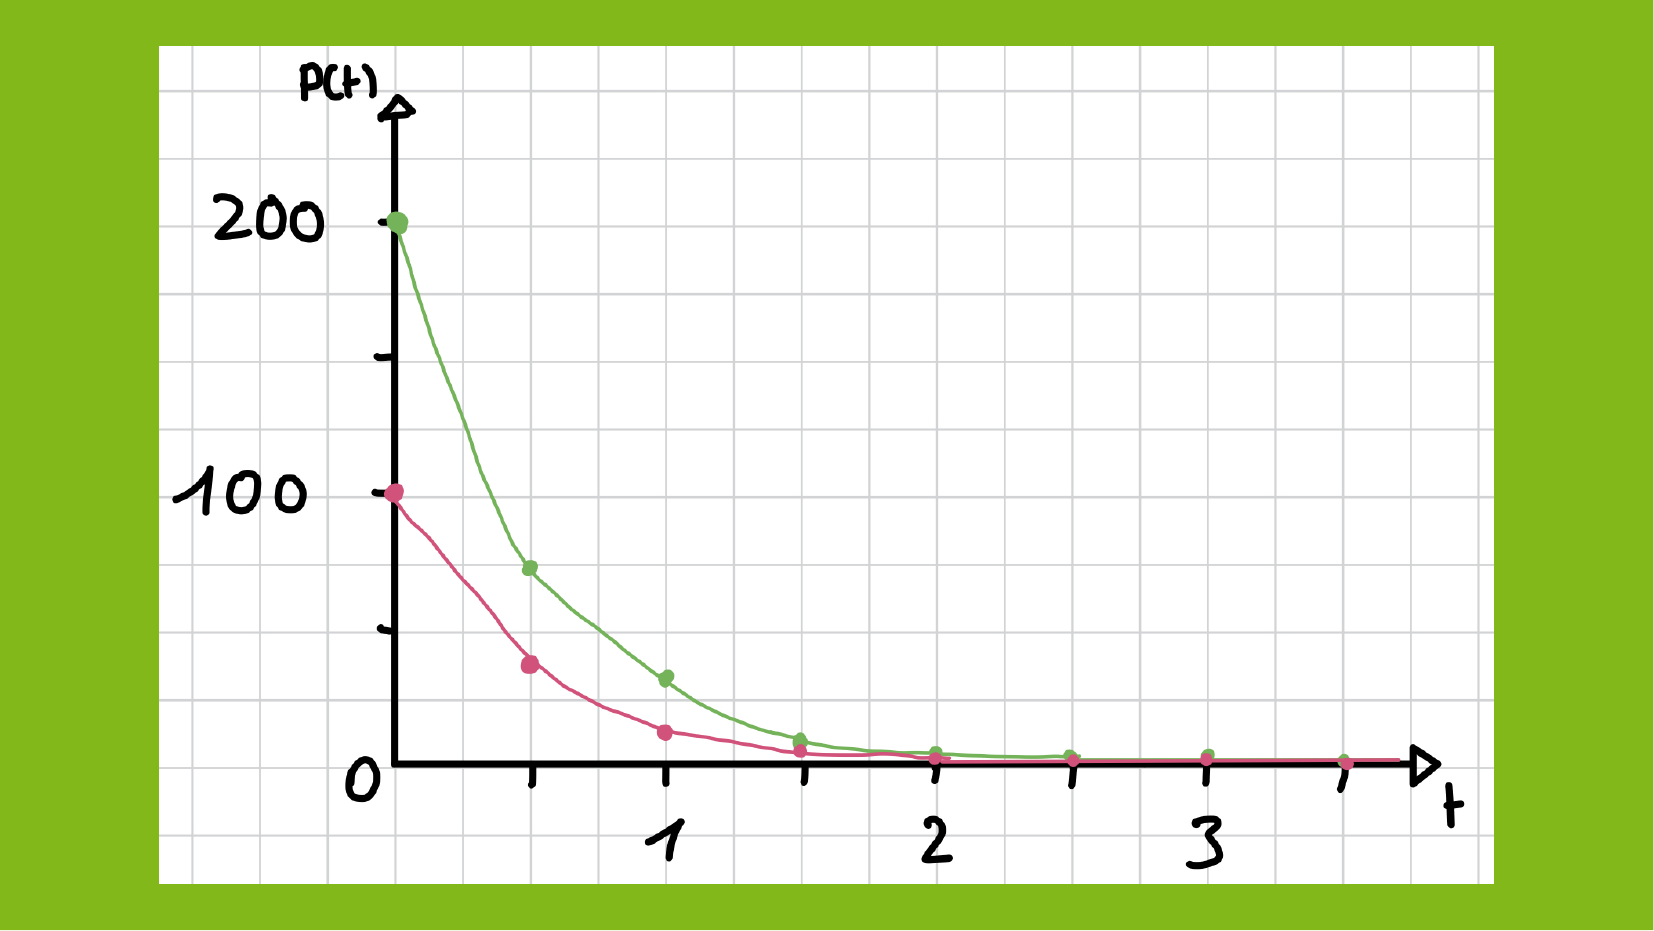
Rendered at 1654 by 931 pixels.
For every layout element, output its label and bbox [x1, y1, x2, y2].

picture [159, 46, 1494, 884]
